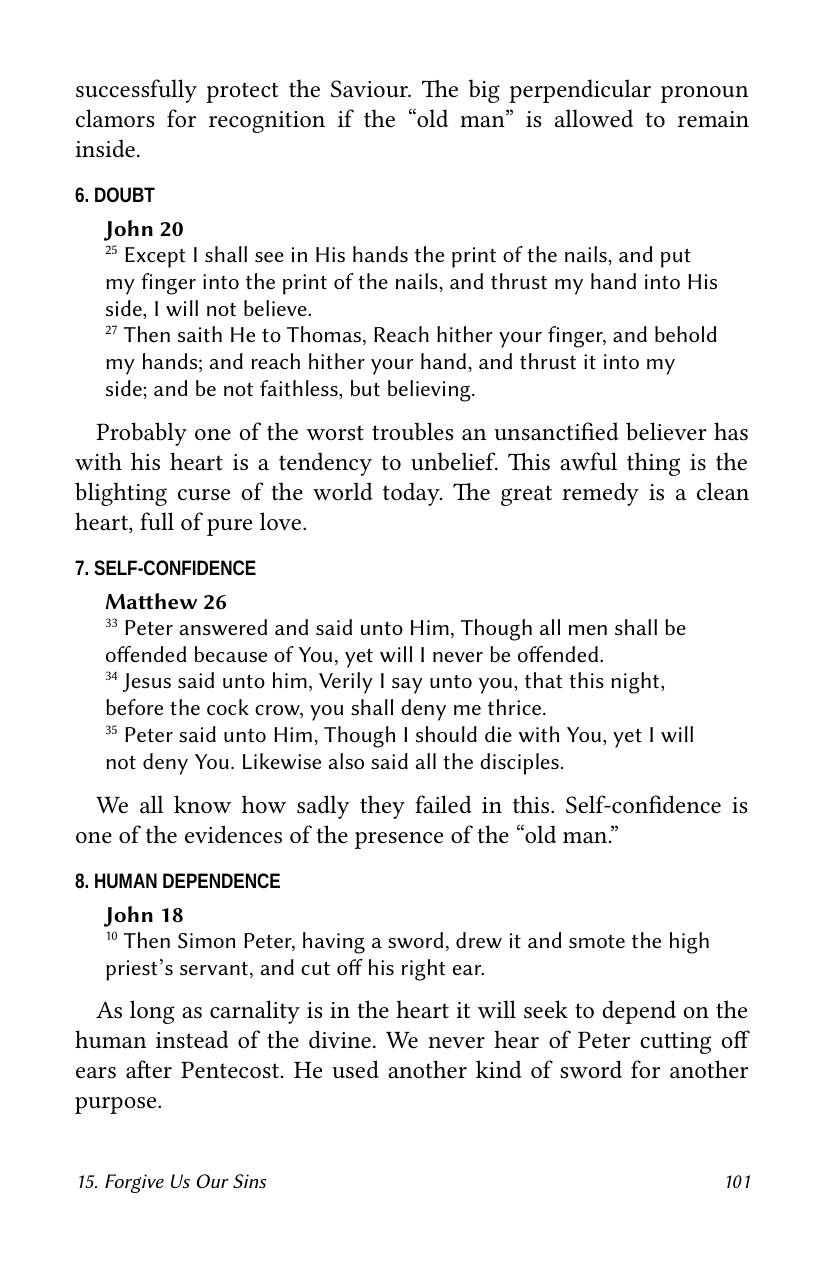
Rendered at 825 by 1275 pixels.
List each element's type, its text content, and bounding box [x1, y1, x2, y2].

text 35 Peter said unto Him, Though I should die with You, yet I will not deny You. Likewise also said all the disciples. [105, 722, 720, 775]
subtitle 6. Doubt [75, 183, 750, 207]
text 33 Peter answered and said unto Him, Though all men shall be offended because of You, yet will I never be offended. [105, 615, 720, 668]
text As long as carnality is in the heart it will seek to depend on the human instead of the divine. We never hear of Peter cutting off ears after Pentecost. He used another kind of sword for another purpose. [75, 997, 750, 1115]
subtitle 8. Human Dependence [75, 869, 750, 893]
text 25 Except I shall see in His hands the print of the nails, and put my finger into the print of the nails, and thrust my hand into His side, I will not believe. [105, 242, 720, 322]
text Probably one of the worst troubles an unsanctified believer has with his heart is a tendency to unbelief. This awful thing is the blighting curse of the world today. The great remedy is a clean heart, full of pure love. [75, 418, 750, 536]
text 34 Jesus said unto him, Verily I say unto you, that this night, before the cock crow, you shall deny me thrice. [105, 668, 720, 721]
text John 20 [105, 216, 750, 242]
text successfully protect the Saviour. The big perpendicular pronoun clamors for recognition if the “old man” is allowed to remain inside. [75, 75, 750, 163]
text We all know how sadly they failed in this. Self-confidence is one of the evidences of the presence of the “old man.” [75, 791, 750, 849]
text Matthew 26 [105, 588, 750, 615]
subtitle 7. Self-confidence [75, 556, 750, 579]
text John 18 [105, 902, 750, 928]
text 10 Then Simon Peter, having a sword, drew it and smote the high priest’s servant, and cut off his right ear. [105, 928, 720, 981]
text 27 Then saith He to Thomas, Reach hither your finger, and behold my hands; and reach hither your hand, and thrust it into my side; and be not faithless, but believing. [105, 322, 720, 402]
